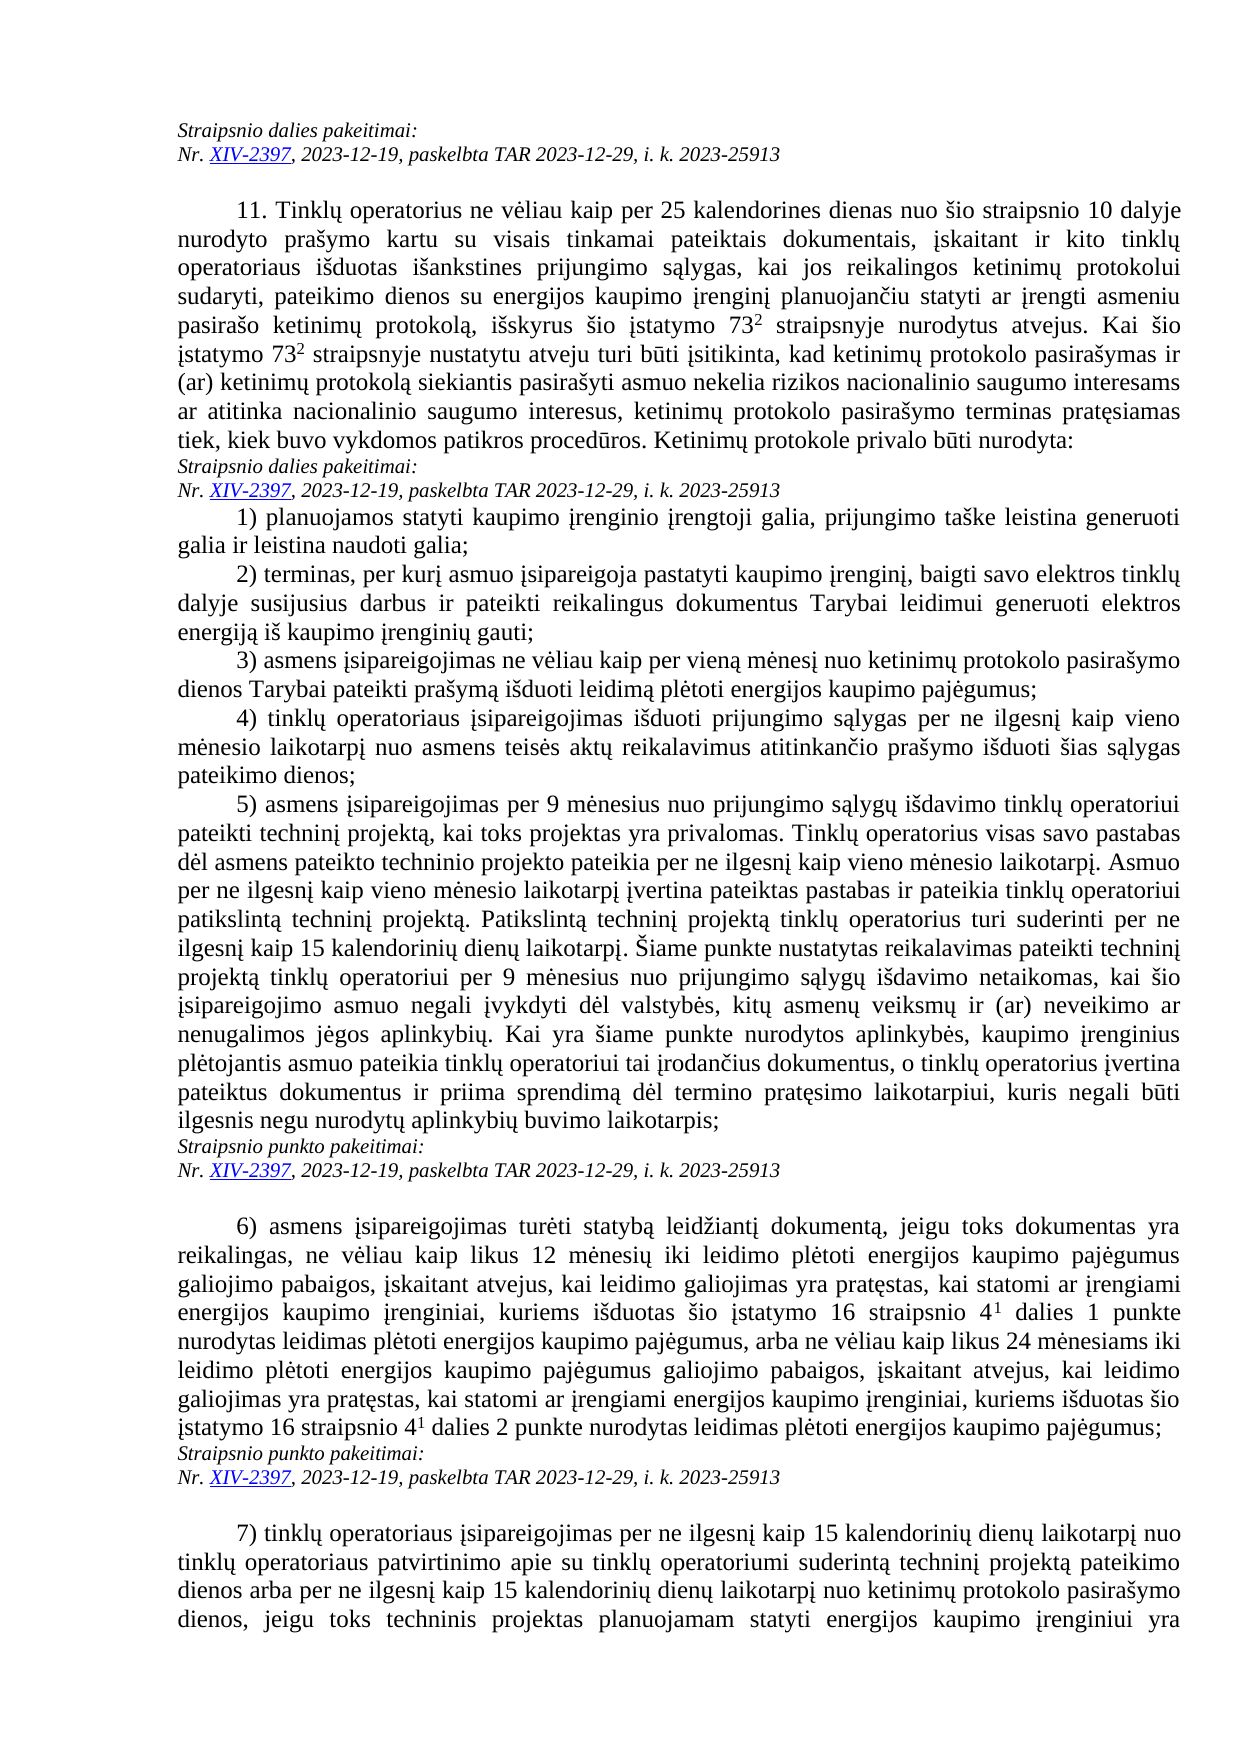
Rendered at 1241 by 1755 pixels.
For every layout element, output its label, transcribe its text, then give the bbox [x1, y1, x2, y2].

text 2) terminas, per kurį asmuo įsipareigoja pastatyti kaupimo įrenginį, baigti savo elektros tinklų dalyje susijusius darbus ir pateikti reikalingus dokumentus Tarybai leidimui generuoti elektros energiją iš kaupimo įrenginių gauti; [177, 559, 1181, 646]
text 3) asmens įsipareigojimas ne vėliau kaip per vieną mėnesį nuo ketinimų protokolo pasirašymo dienos Tarybai pateikti prašymą išduoti leidimą plėtoti energijos kaupimo pajėgumus; [177, 646, 1181, 703]
text Straipsnio punkto pakeitimai: [177, 1441, 1181, 1465]
text Nr. XIV-2397, 2023-12-19, paskelbta TAR 2023-12-29, i. k. 2023-25913 [177, 478, 1181, 502]
text Nr. XIV-2397, 2023-12-19, paskelbta TAR 2023-12-29, i. k. 2023-25913 [177, 142, 1181, 166]
text 5) asmens įsipareigojimas per 9 mėnesius nuo prijungimo sąlygų išdavimo tinklų operatoriui pateikti techninį projektą, kai toks projektas yra privalomas. Tinklų operatorius visas savo pastabas dėl asmens pateikto techninio projekto pateikia per ne ilgesnį kaip vieno mėnesio laikotarpį. Asmuo per ne ilgesnį kaip vieno mėnesio laikotarpį įvertina pateiktas pastabas ir pateikia tinklų operatoriui patikslintą techninį projektą. Patikslintą techninį projektą tinklų operatorius turi suderinti per ne ilgesnį kaip 15 kalendorinių dienų laikotarpį. Šiame punkte nustatytas reikalavimas pateikti techninį projektą tinklų operatoriui per 9 mėnesius nuo prijungimo sąlygų išdavimo netaikomas, kai šio įsipareigojimo asmuo negali įvykdyti dėl valstybės, kitų asmenų veiksmų ir (ar) neveikimo ar nenugalimos jėgos aplinkybių. Kai yra šiame punkte nurodytos aplinkybės, kaupimo įrenginius plėtojantis asmuo pateikia tinklų operatoriui tai įrodančius dokumentus, o tinklų operatorius įvertina pateiktus dokumentus ir priima sprendimą dėl termino pratęsimo laikotarpiui, kuris negali būti ilgesnis negu nurodytų aplinkybių buvimo laikotarpis; [177, 789, 1181, 1134]
text Straipsnio dalies pakeitimai: [177, 454, 1181, 478]
text 6) asmens įsipareigojimas turėti statybą leidžiantį dokumentą, jeigu toks dokumentas yra reikalingas, ne vėliau kaip likus 12 mėnesių iki leidimo plėtoti energijos kaupimo pajėgumus galiojimo pabaigos, įskaitant atvejus, kai leidimo galiojimas yra pratęstas, kai statomi ar įrengiami energijos kaupimo įrenginiai, kuriems išduotas šio įstatymo 16 straipsnio 41 dalies 1 punkte nurodytas leidimas plėtoti energijos kaupimo pajėgumus, arba ne vėliau kaip likus 24 mėnesiams iki leidimo plėtoti energijos kaupimo pajėgumus galiojimo pabaigos, įskaitant atvejus, kai leidimo galiojimas yra pratęstas, kai statomi ar įrengiami energijos kaupimo įrenginiai, kuriems išduotas šio įstatymo 16 straipsnio 41 dalies 2 punkte nurodytas leidimas plėtoti energijos kaupimo pajėgumus; [177, 1211, 1181, 1441]
text Straipsnio punkto pakeitimai: [177, 1134, 1181, 1158]
text Straipsnio dalies pakeitimai: [177, 118, 1181, 142]
text Nr. XIV-2397, 2023-12-19, paskelbta TAR 2023-12-29, i. k. 2023-25913 [177, 1158, 1181, 1182]
text 1) planuojamos statyti kaupimo įrenginio įrengtoji galia, prijungimo taške leistina generuoti galia ir leistina naudoti galia; [177, 502, 1181, 559]
text Nr. XIV-2397, 2023-12-19, paskelbta TAR 2023-12-29, i. k. 2023-25913 [177, 1465, 1181, 1489]
text 11. Tinklų operatorius ne vėliau kaip per 25 kalendorines dienas nuo šio straipsnio 10 dalyje nurodyto prašymo kartu su visais tinkamai pateiktais dokumentais, įskaitant ir kito tinklų operatoriaus išduotas išankstines prijungimo sąlygas, kai jos reikalingos ketinimų protokolui sudaryti, pateikimo dienos su energijos kaupimo įrenginį planuojančiu statyti ar įrengti asmeniu pasirašo ketinimų protokolą, išskyrus šio įstatymo 732 straipsnyje nurodytus atvejus. Kai šio įstatymo 732 straipsnyje nustatytu atveju turi būti įsitikinta, kad ketinimų protokolo pasirašymas ir (ar) ketinimų protokolą siekiantis pasirašyti asmuo nekelia rizikos nacionalinio saugumo interesams ar atitinka nacionalinio saugumo interesus, ketinimų protokolo pasirašymo terminas pratęsiamas tiek, kiek buvo vykdomos patikros procedūros. Ketinimų protokole privalo būti nurodyta: [177, 195, 1181, 454]
text 4) tinklų operatoriaus įsipareigojimas išduoti prijungimo sąlygas per ne ilgesnį kaip vieno mėnesio laikotarpį nuo asmens teisės aktų reikalavimus atitinkančio prašymo išduoti šias sąlygas pateikimo dienos; [177, 703, 1181, 789]
text 7) tinklų operatoriaus įsipareigojimas per ne ilgesnį kaip 15 kalendorinių dienų laikotarpį nuo tinklų operatoriaus patvirtinimo apie su tinklų operatoriumi suderintą techninį projektą pateikimo dienos arba per ne ilgesnį kaip 15 kalendorinių dienų laikotarpį nuo ketinimų protokolo pasirašymo dienos, jeigu toks techninis projektas planuojamam statyti energijos kaupimo įrenginiui yra [177, 1518, 1181, 1633]
